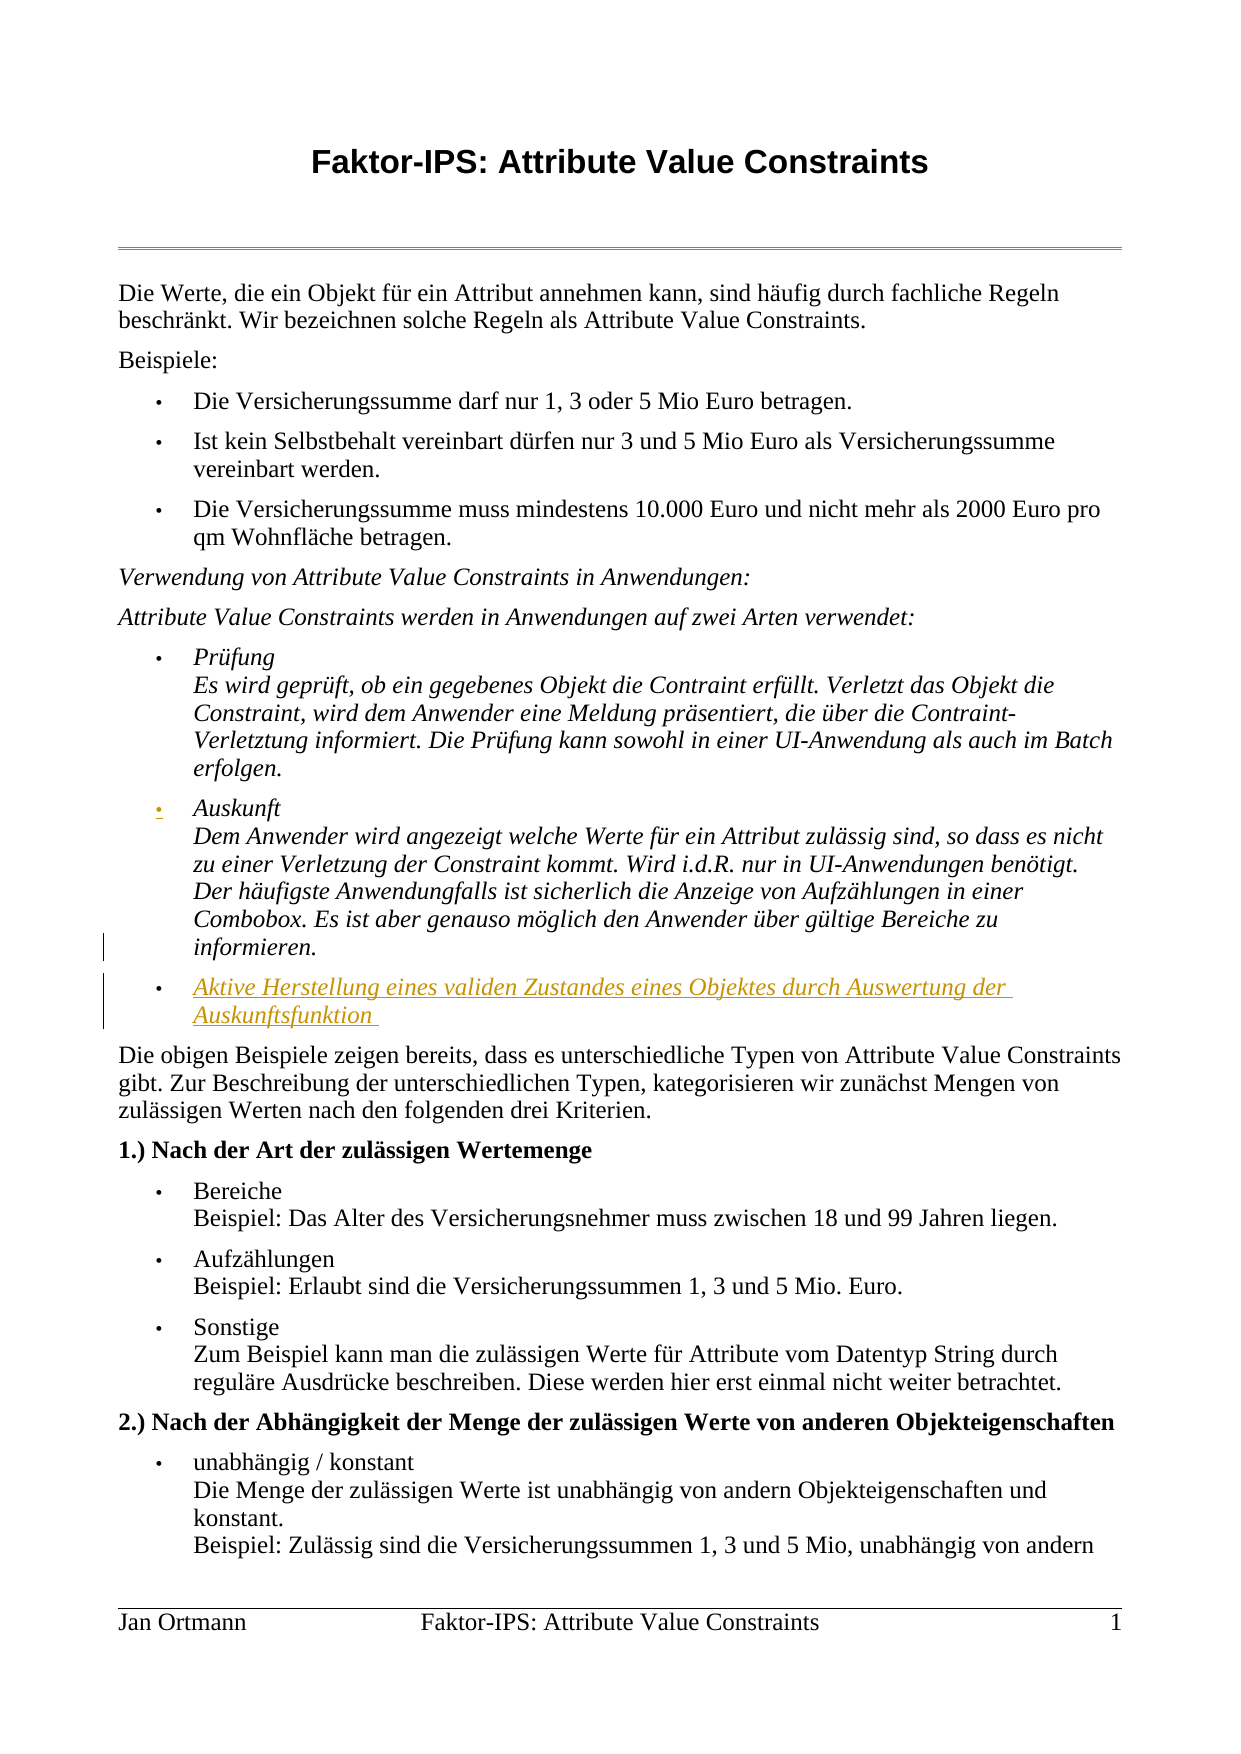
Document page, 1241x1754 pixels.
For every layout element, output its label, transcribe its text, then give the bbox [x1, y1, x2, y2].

list Aktive Herstellung eines validen Zustandes eines Objektes durch Auswertung der Auskunftsfunktion [156, 973, 1122, 1028]
list unabhängig / konstant Die Menge der zulässigen Werte ist unabhängig von andern Objekteigenschaften und konstant. Beispiel: Zulässig sind die Versicherungssummen 1, 3 und 5 Mio, unabhängig von andern [156, 1448, 1122, 1559]
text Die Werte, die ein Objekt für ein Attribut annehmen kann, sind häufig durch fachliche Regeln beschränkt. Wir bezeichnen solche Regeln als Attribute Value Constraints. [118, 279, 1122, 334]
list Aufzählungen Beispiel: Erlaubt sind die Versicherungssummen 1, 3 und 5 Mio. Euro. [156, 1245, 1122, 1300]
text Attribute Value Constraints werden in Anwendungen auf zwei Arten verwendet: [118, 603, 1122, 631]
list Bereiche Beispiel: Das Alter des Versicherungsnehmer muss zwischen 18 und 99 Jahren liegen. [156, 1177, 1122, 1232]
list Die Versicherungssumme muss mindestens 10.000 Euro und nicht mehr als 2000 Euro pro qm Wohnfläche betragen. [156, 495, 1122, 550]
list Ist kein Selbstbehalt vereinbart dürfen nur 3 und 5 Mio Euro als Versicherungssumme vereinbart werden. [156, 427, 1122, 482]
text Die obigen Beispiele zeigen bereits, dass es unterschiedliche Typen von Attribute Value Constraints gibt. Zur Beschreibung der unterschiedlichen Typen, kategorisieren wir zunächst Mengen von zulässigen Werten nach den folgenden drei Kriterien. [118, 1041, 1122, 1124]
list Prüfung Es wird geprüft, ob ein gegebenes Objekt die Contraint erfüllt. Verletzt das Objekt die Constraint, wird dem Anwender eine Meldung präsentiert, die über die Contraint-Verletztung informiert. Die Prüfung kann sowohl in einer UI-Anwendung als auch im Batch erfolgen. [156, 643, 1122, 782]
text Beispiele: [118, 347, 1122, 374]
text 2.) Nach der Abhängigkeit der Menge der zulässigen Werte von anderen Objekteigenschaften [118, 1408, 1122, 1436]
text 1.) Nach der Art der zulässigen Wertemenge [118, 1137, 1122, 1164]
list Auskunft Dem Anwender wird angezeigt welche Werte für ein Attribut zulässig sind, so dass es nicht zu einer Verletzung der Constraint kommt. Wird i.d.R. nur in UI-Anwendungen benötigt. Der häufigste Anwendungfalls ist sicherlich die Anzeige von Aufzählungen in einer Combobox. Es ist aber genauso möglich den Anwender über gültige Bereiche zu informieren. [156, 794, 1122, 961]
subtitle Faktor-IPS: Attribute Value Constraints [118, 143, 1122, 180]
list Die Versicherungssumme darf nur 1, 3 oder 5 Mio Euro betragen. [156, 387, 1122, 414]
list Sonstige Zum Beispiel kann man die zulässigen Werte für Attribute vom Datentyp String durch reguläre Ausdrücke beschreiben. Diese werden hier erst einmal nicht weiter betrachtet. [156, 1313, 1122, 1396]
text Verwendung von Attribute Value Constraints in Anwendungen: [118, 563, 1122, 591]
